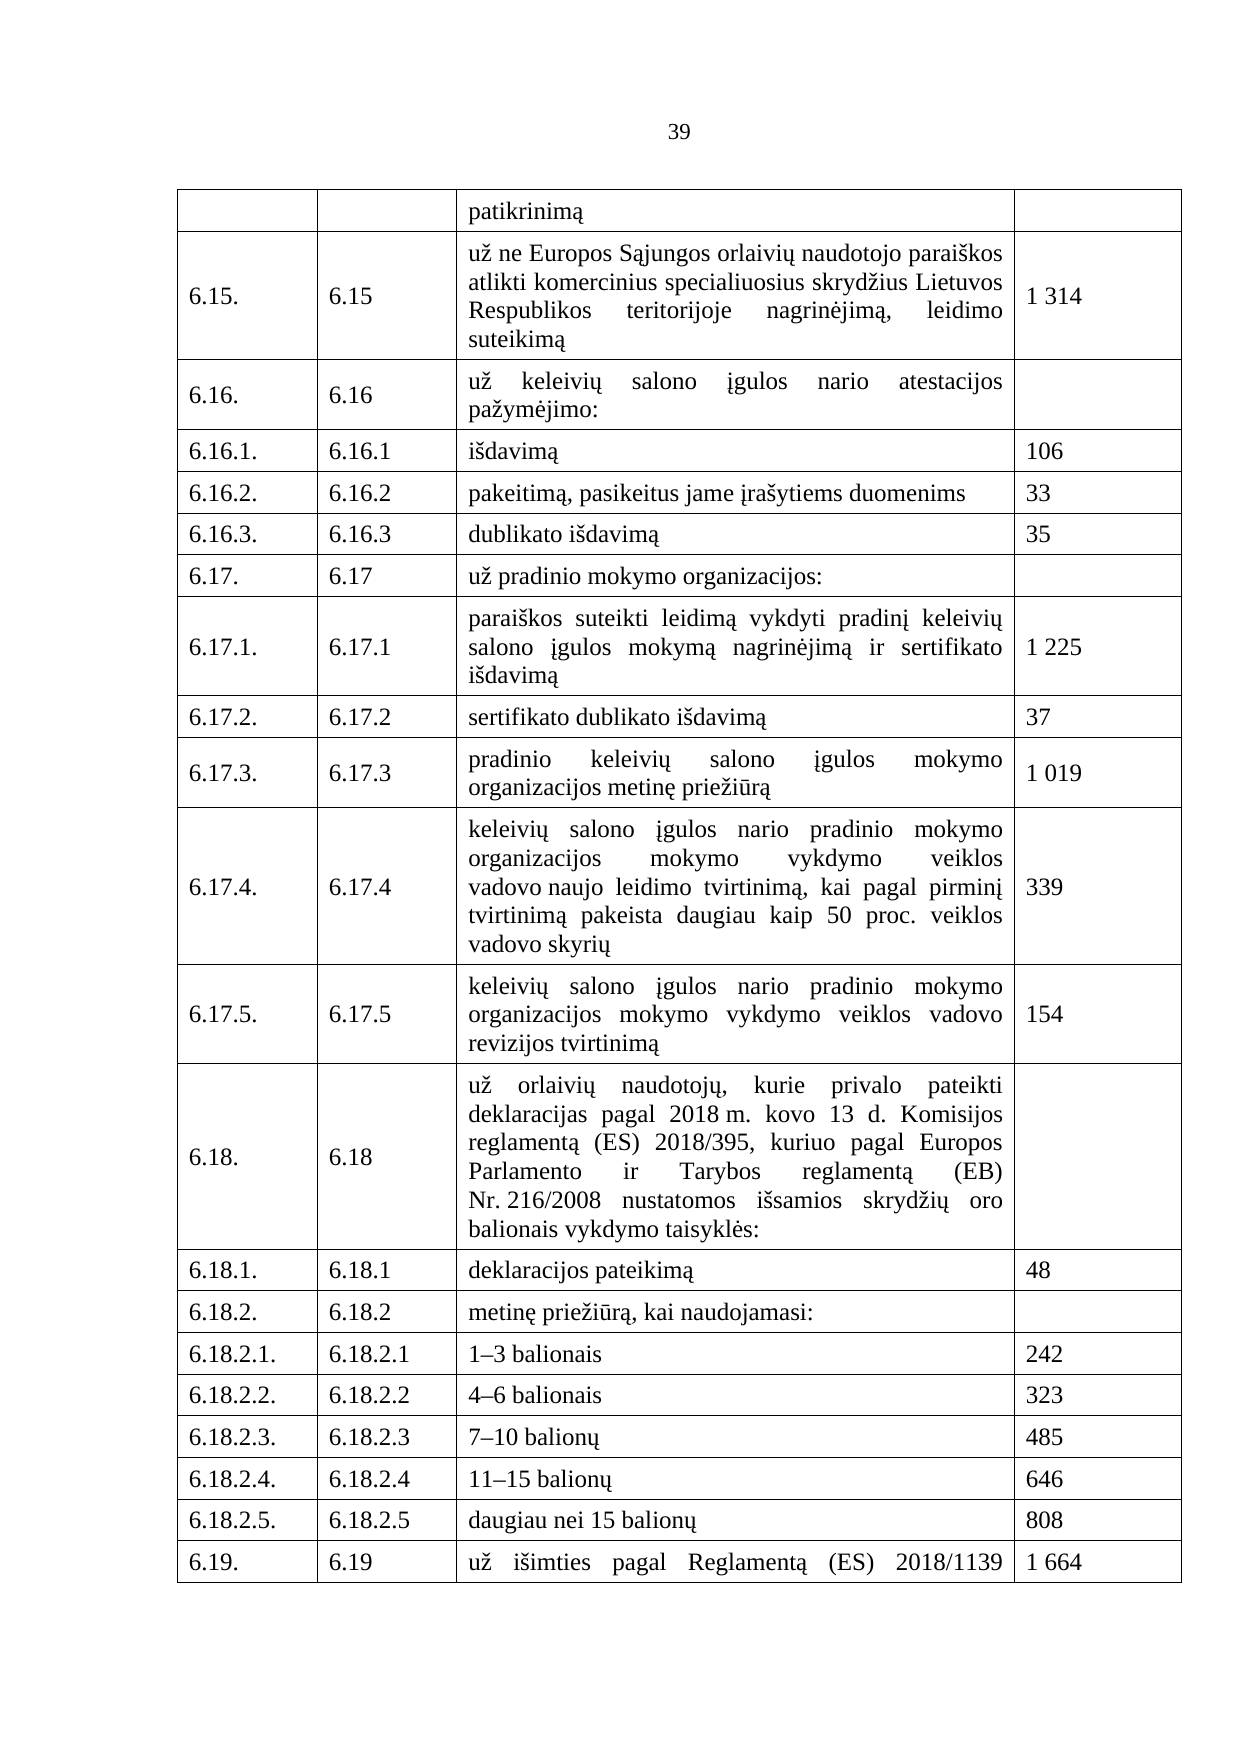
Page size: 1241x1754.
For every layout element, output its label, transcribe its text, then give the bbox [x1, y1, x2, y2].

table_cell 242 [1015, 1333, 1181, 1373]
table_cell 6.19. [178, 1541, 317, 1582]
table_cell 35 [1015, 514, 1181, 554]
table_cell 1 314 [1015, 232, 1181, 359]
table_cell 37 [1015, 696, 1181, 737]
table_cell 6.18.1 [318, 1250, 456, 1290]
table_cell [1015, 1064, 1181, 1248]
table_cell patikrinimą [457, 190, 1014, 231]
table_cell už išimties pagal Reglamentą (ES) 2018/1139 [457, 1541, 1014, 1582]
table_cell 6.16.2 [318, 472, 456, 513]
table_cell 6.18.2.5 [318, 1500, 456, 1540]
table_cell 33 [1015, 472, 1181, 513]
table_cell 6.17.2. [178, 696, 317, 737]
table_cell 6.18.2.3. [178, 1416, 317, 1457]
table_cell 6.16.3. [178, 514, 317, 554]
table_cell dublikato išdavimą [457, 514, 1014, 554]
table_cell daugiau nei 15 balionų [457, 1500, 1014, 1540]
table_cell 6.17.3 [318, 738, 456, 807]
table_cell 6.18.2.2 [318, 1375, 456, 1415]
table_cell 1 664 [1015, 1541, 1181, 1582]
table_cell už keleivių salono įgulos nario atestacijos pažymėjimo: [457, 360, 1014, 429]
table_cell keleivių salono įgulos nario pradinio mokymo organizacijos mokymo vykdymo veiklos vadovo revizijos tvirtinimą [457, 965, 1014, 1063]
table_cell 6.18.2.1 [318, 1333, 456, 1373]
table_cell 808 [1015, 1500, 1181, 1540]
table_cell 154 [1015, 965, 1181, 1063]
table_cell 48 [1015, 1250, 1181, 1290]
table_cell pakeitimą, pasikeitus jame įrašytiems duomenims [457, 472, 1014, 513]
table_cell už orlaivių naudotojų, kurie privalo pateikti deklaracijas pagal 2018 m. kovo 13 d. Komisijos reglamentą (ES) 2018/395, kuriuo pagal Europos Parlamento ir Tarybos reglamentą (EB) Nr. 216/2008 nustatomos išsamios skrydžių oro balionais vykdymo taisyklės: [457, 1064, 1014, 1248]
table_cell 6.19 [318, 1541, 456, 1582]
table_cell 106 [1015, 430, 1181, 471]
table_cell [1015, 360, 1181, 429]
table_cell 6.18. [178, 1064, 317, 1248]
table_cell 6.16. [178, 360, 317, 429]
table_cell 6.17.5 [318, 965, 456, 1063]
table_cell 6.18.2.4 [318, 1458, 456, 1498]
table_cell sertifikato dublikato išdavimą [457, 696, 1014, 737]
table_cell 6.18.1. [178, 1250, 317, 1290]
table_cell 6.17.3. [178, 738, 317, 807]
table_cell 6.18 [318, 1064, 456, 1248]
table_cell 6.17.4. [178, 808, 317, 964]
table_cell 6.18.2 [318, 1291, 456, 1332]
table_cell 6.16.1 [318, 430, 456, 471]
table_cell keleivių salono įgulos nario pradinio mokymo organizacijos mokymo vykdymo veiklos vadovo naujo leidimo tvirtinimą, kai pagal pirminį tvirtinimą pakeista daugiau kaip 50 proc. veiklos vadovo skyrių [457, 808, 1014, 964]
table_cell 6.17.1 [318, 597, 456, 695]
table_cell 6.17.2 [318, 696, 456, 737]
table_cell 1 019 [1015, 738, 1181, 807]
table_cell 6.15. [178, 232, 317, 359]
table_cell 6.17 [318, 555, 456, 596]
table_cell už ne Europos Sąjungos orlaivių naudotojo paraiškos atlikti komercinius specialiuosius skrydžius Lietuvos Respublikos teritorijoje nagrinėjimą, leidimo suteikimą [457, 232, 1014, 359]
table_cell [1015, 1291, 1181, 1332]
table_cell [178, 190, 317, 231]
table_cell [1015, 555, 1181, 596]
table_cell 6.17.4 [318, 808, 456, 964]
table_cell 1–3 balionais [457, 1333, 1014, 1373]
table_cell pradinio keleivių salono įgulos mokymo organizacijos metinę priežiūrą [457, 738, 1014, 807]
table_cell 6.18.2.3 [318, 1416, 456, 1457]
table_cell 11–15 balionų [457, 1458, 1014, 1498]
table_cell 339 [1015, 808, 1181, 964]
table_cell 6.16 [318, 360, 456, 429]
table_cell 6.16.3 [318, 514, 456, 554]
table_cell 6.17. [178, 555, 317, 596]
table_cell [318, 190, 456, 231]
table_cell 6.15 [318, 232, 456, 359]
table_cell 6.16.2. [178, 472, 317, 513]
table_cell 6.16.1. [178, 430, 317, 471]
table_cell išdavimą [457, 430, 1014, 471]
table_cell 6.18.2.4. [178, 1458, 317, 1498]
table_cell 7–10 balionų [457, 1416, 1014, 1457]
table_cell 4–6 balionais [457, 1375, 1014, 1415]
table_cell 6.18.2. [178, 1291, 317, 1332]
table_cell paraiškos suteikti leidimą vykdyti pradinį keleivių salono įgulos mokymą nagrinėjimą ir sertifikato išdavimą [457, 597, 1014, 695]
table_cell 646 [1015, 1458, 1181, 1498]
table_cell 6.18.2.5. [178, 1500, 317, 1540]
table_cell 6.18.2.2. [178, 1375, 317, 1415]
table_cell [1015, 190, 1181, 231]
table_cell už pradinio mokymo organizacijos: [457, 555, 1014, 596]
table_cell 323 [1015, 1375, 1181, 1415]
table_cell metinę priežiūrą, kai naudojamasi: [457, 1291, 1014, 1332]
table_cell 6.18.2.1. [178, 1333, 317, 1373]
table_cell deklaracijos pateikimą [457, 1250, 1014, 1290]
table_cell 6.17.5. [178, 965, 317, 1063]
table_cell 6.17.1. [178, 597, 317, 695]
table_cell 1 225 [1015, 597, 1181, 695]
table_cell 485 [1015, 1416, 1181, 1457]
